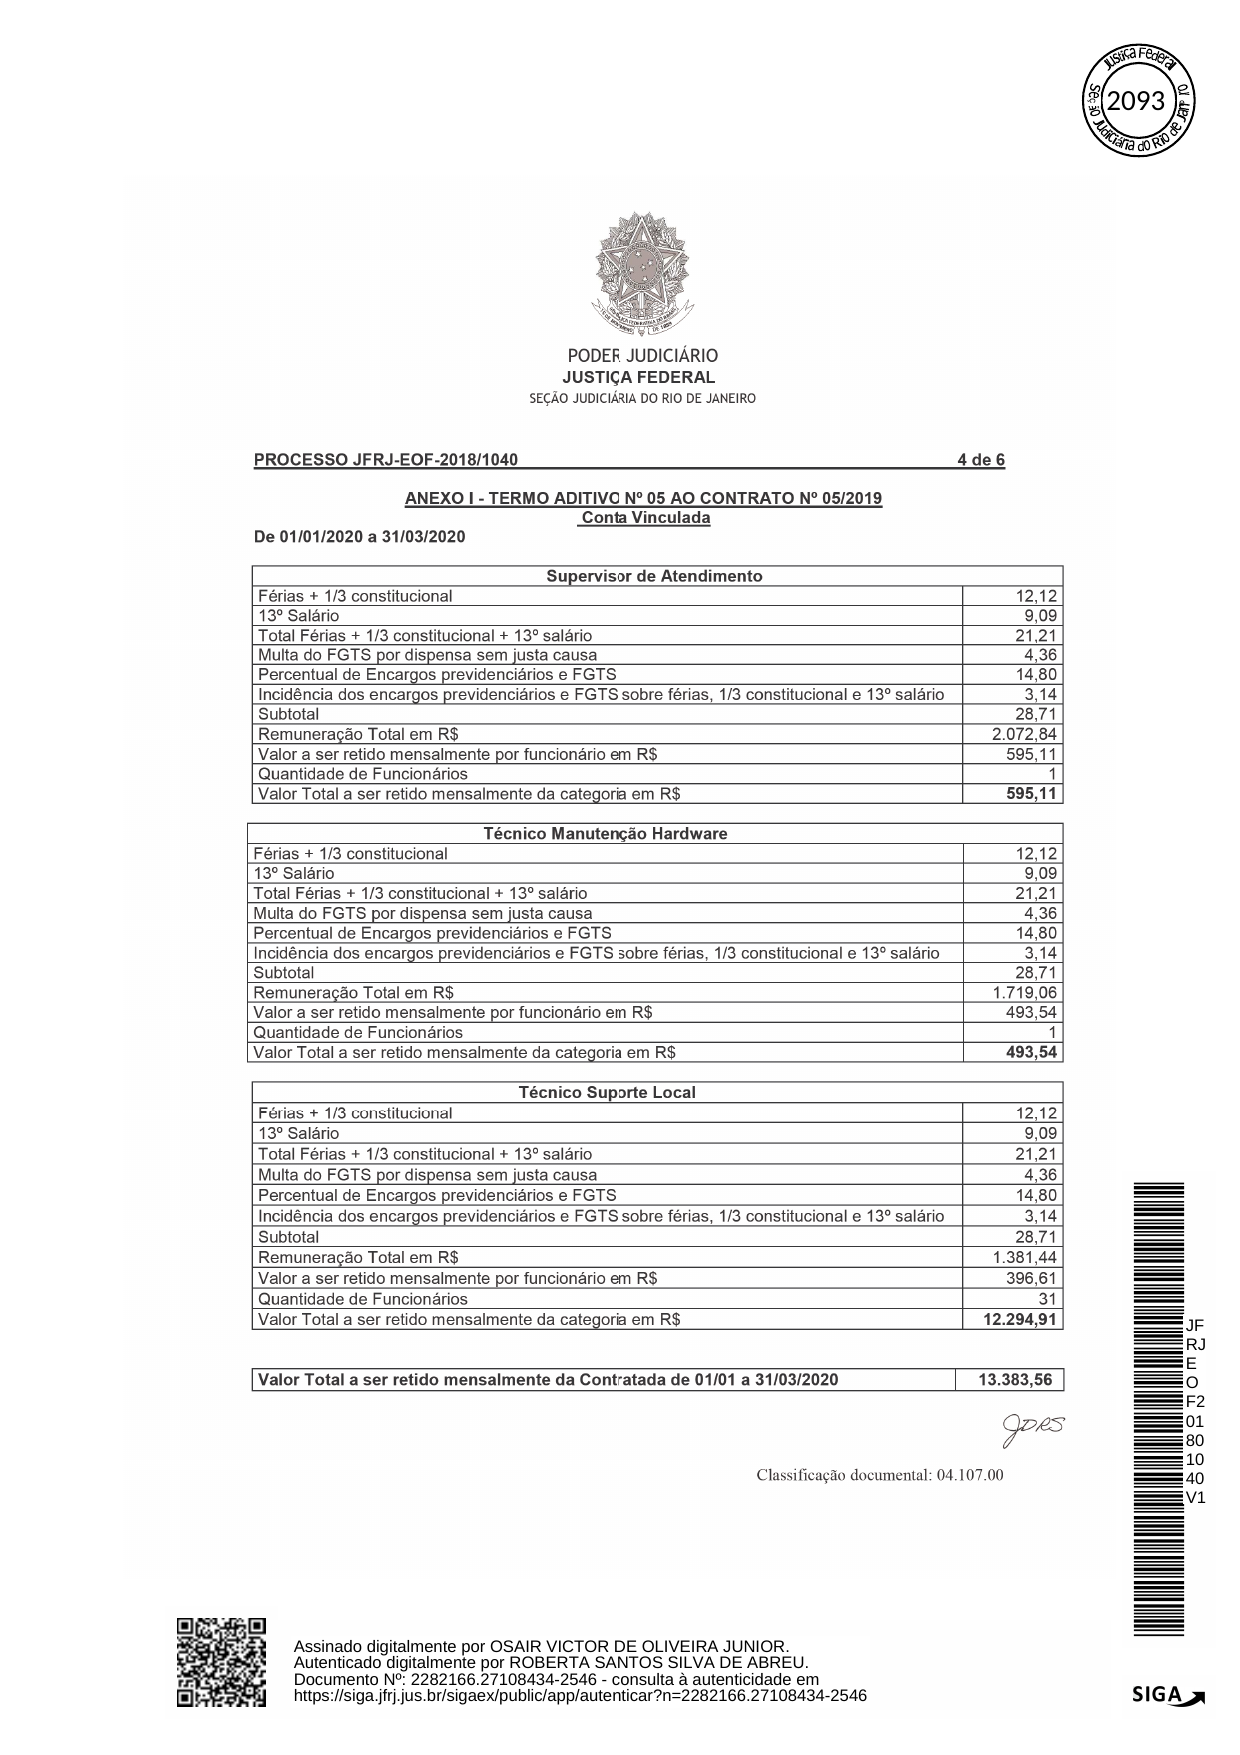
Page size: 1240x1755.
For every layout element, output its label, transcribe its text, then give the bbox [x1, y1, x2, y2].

text e [1179, 97, 1193, 105]
text JFRJEOF201801040V10 [1186, 1316, 1206, 1504]
text ç [1088, 98, 1099, 106]
